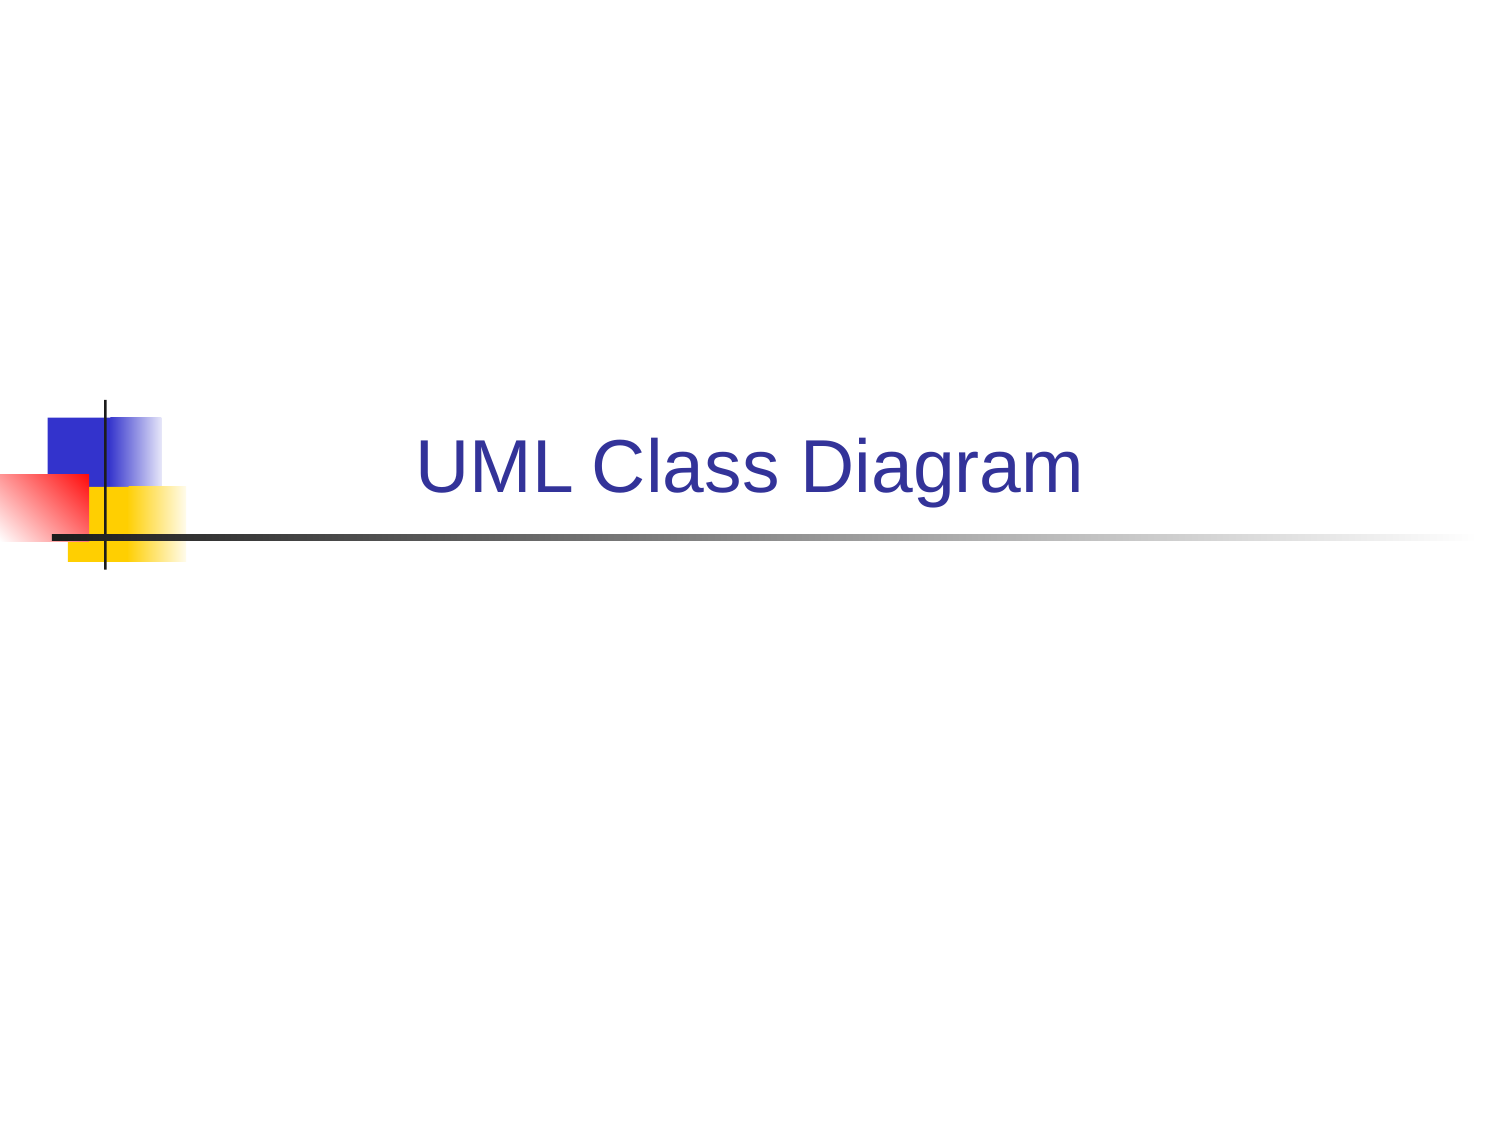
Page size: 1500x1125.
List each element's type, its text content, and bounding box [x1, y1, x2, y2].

title UML Class Diagram [150, 274, 1351, 515]
